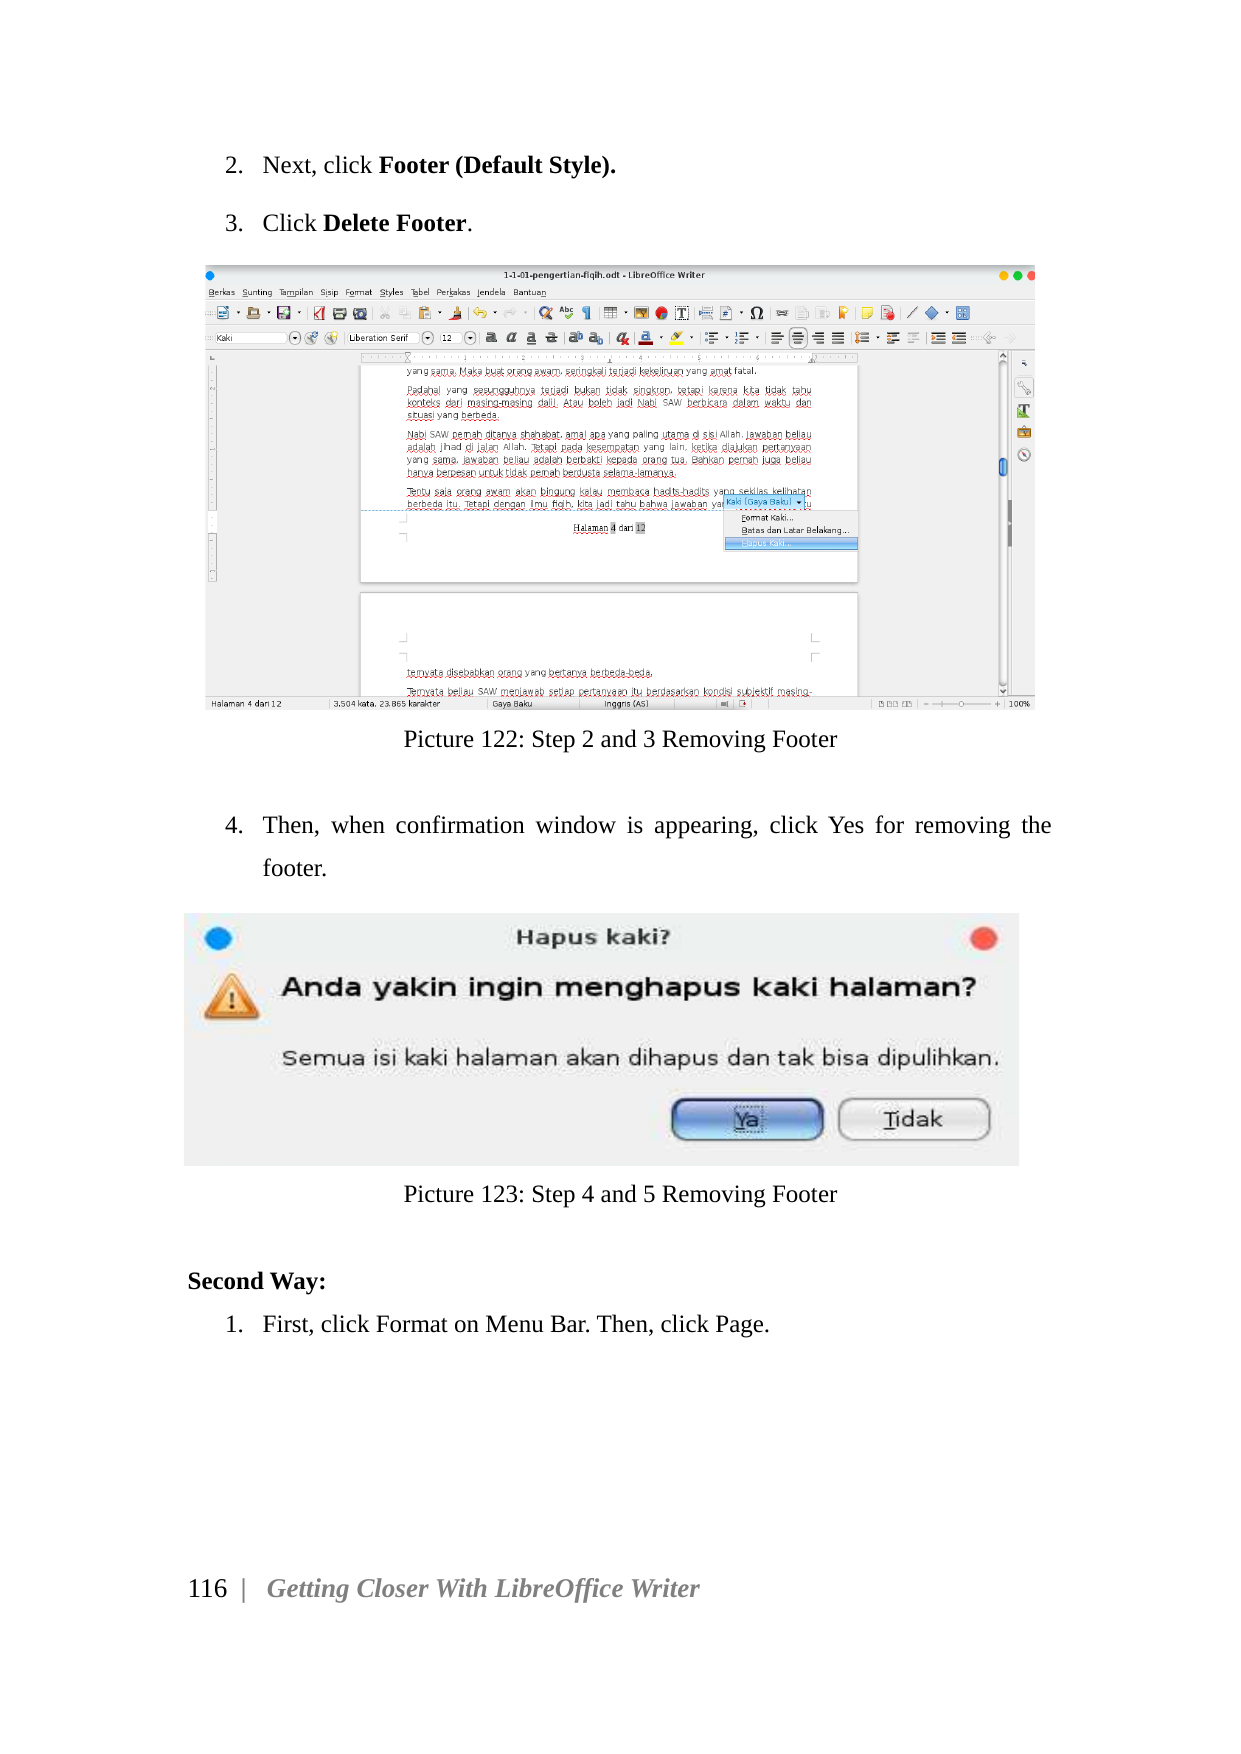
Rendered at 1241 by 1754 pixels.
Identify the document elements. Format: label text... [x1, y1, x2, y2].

text Picture 123: Step 4 and 5 Removing Footer [187, 1166, 1053, 1208]
text Picture 122: Step 2 and 3 Removing Footer [187, 710, 1053, 753]
list Next, click Footer (Default Style). [225, 150, 1053, 179]
text Second Way: [187, 1266, 1053, 1294]
list Click Delete Footer. [225, 208, 1053, 236]
picture [205, 265, 1035, 710]
list First, click Format on Menu Bar. Then, click Page. [225, 1309, 1053, 1338]
picture [183, 913, 1020, 1166]
list Then, when confirmation window is appearing, click Yes for removing the footer. [225, 810, 1053, 882]
